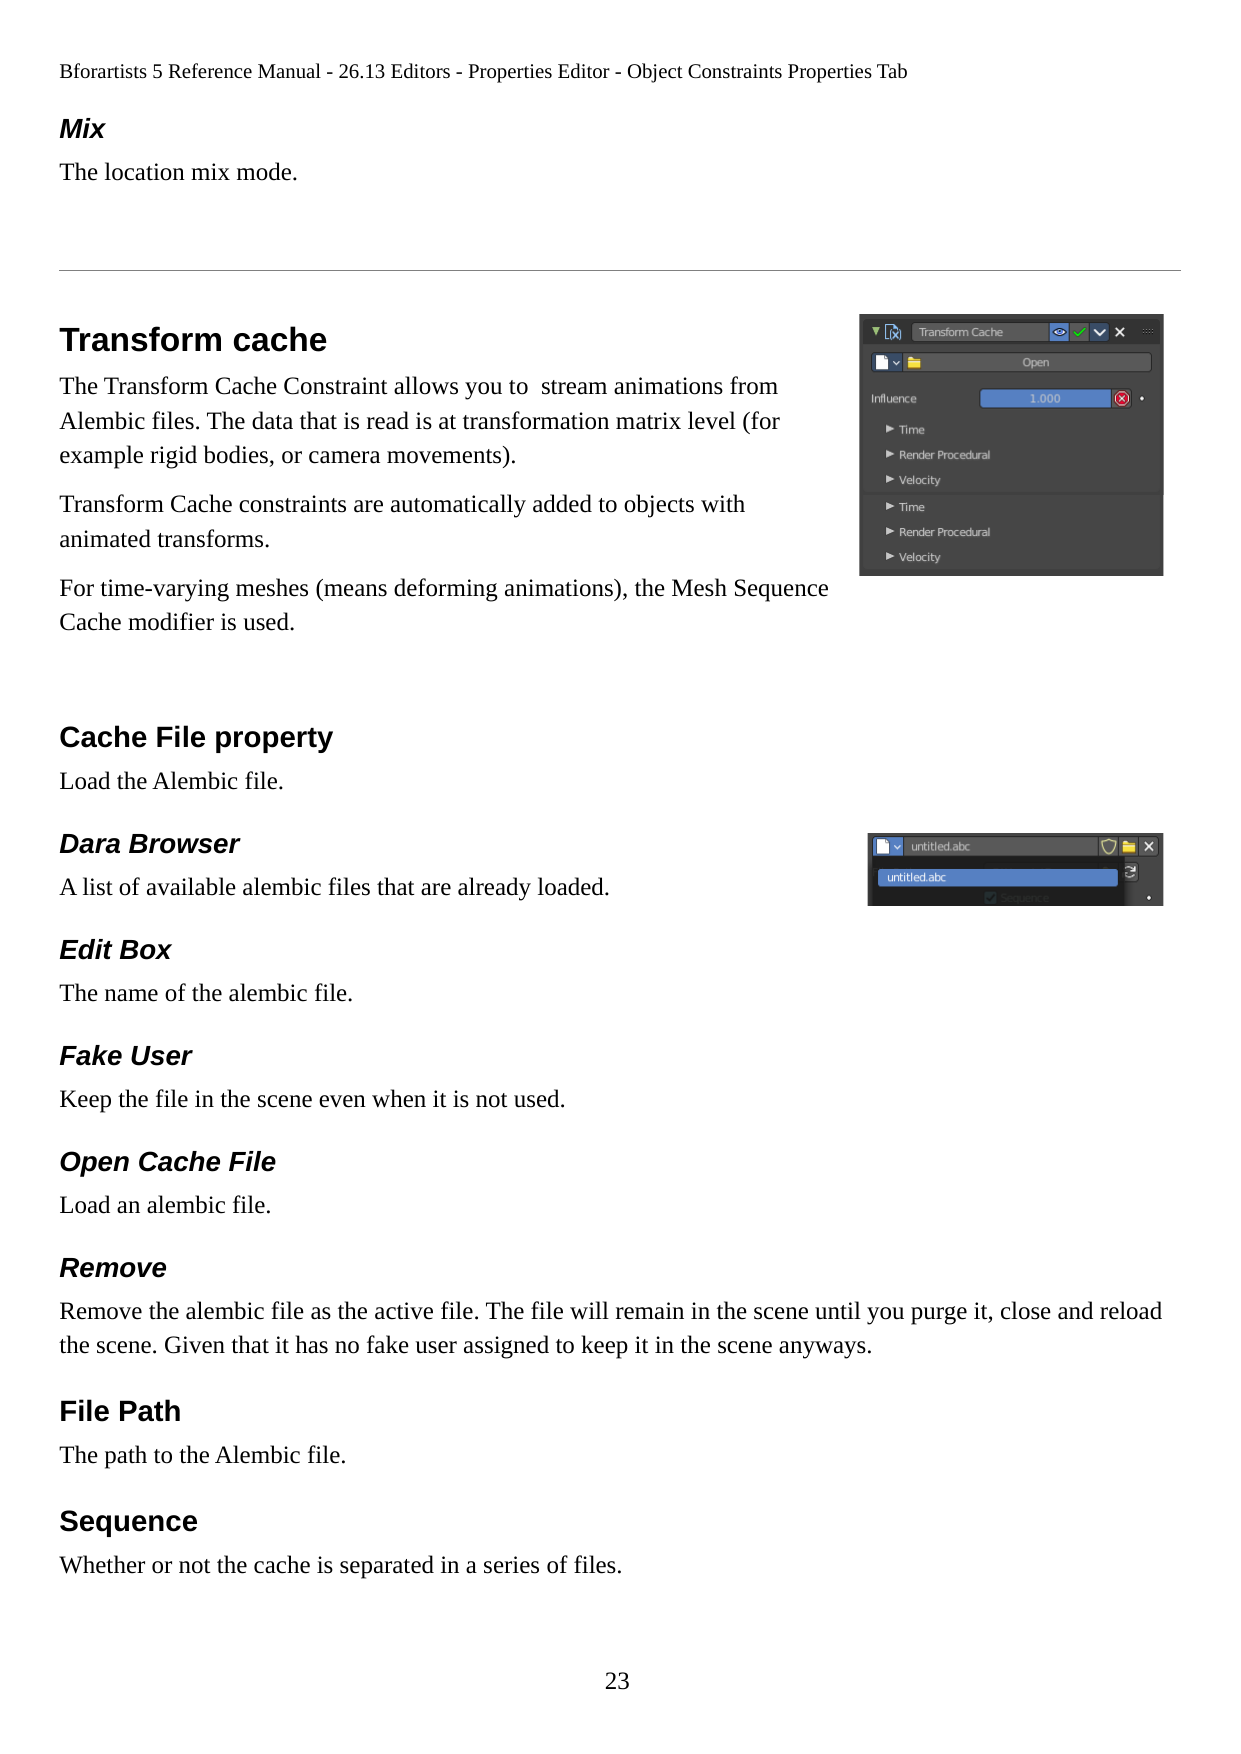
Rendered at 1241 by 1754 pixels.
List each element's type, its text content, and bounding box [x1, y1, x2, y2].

text Load an alembic file. [59, 1190, 1181, 1219]
subtitle Open Cache File [59, 1146, 1181, 1177]
text Remove the alembic file as the active file. The file will remain in the scene until you purge it, close and reload the scene. Given that it has no fake user assigned to keep it in the scene anyways. [59, 1296, 1181, 1359]
subtitle Cache File property [59, 720, 1181, 754]
subtitle Mix [59, 113, 1181, 144]
text The Transform Cache Constraint allows you to stream animations from Alembic files. The data that is read is at transformation matrix level (for example rigid bodies, or camera movements). [59, 371, 859, 469]
text The path to the Alembic file. [59, 1440, 1181, 1469]
subtitle Dara Browser [59, 828, 1181, 860]
text A list of available alembic files that are already loaded. [59, 872, 867, 901]
text For time-varying meshes (means deforming animations), the Mesh Sequence Cache modifier is used. [59, 573, 1181, 636]
subtitle Fake User [59, 1040, 1181, 1072]
subtitle Edit Box [59, 934, 1181, 966]
text The location mix mode. [59, 157, 1181, 186]
text The name of the alembic file. [59, 978, 1181, 1007]
subtitle [1164, 320, 1181, 359]
text Keep the file in the scene even when it is not used. [59, 1084, 1181, 1113]
subtitle Remove [59, 1252, 1181, 1283]
picture [867, 833, 1164, 906]
subtitle Sequence [59, 1504, 1181, 1538]
text Transform Cache constraints are automatically added to objects with animated transforms. [59, 489, 859, 552]
text Load the Alembic file. [59, 766, 1181, 795]
text Whether or not the cache is separated in a series of files. [59, 1550, 1181, 1579]
subtitle Transform cache [59, 320, 859, 359]
picture [859, 314, 1164, 576]
subtitle File Path [59, 1394, 1181, 1428]
